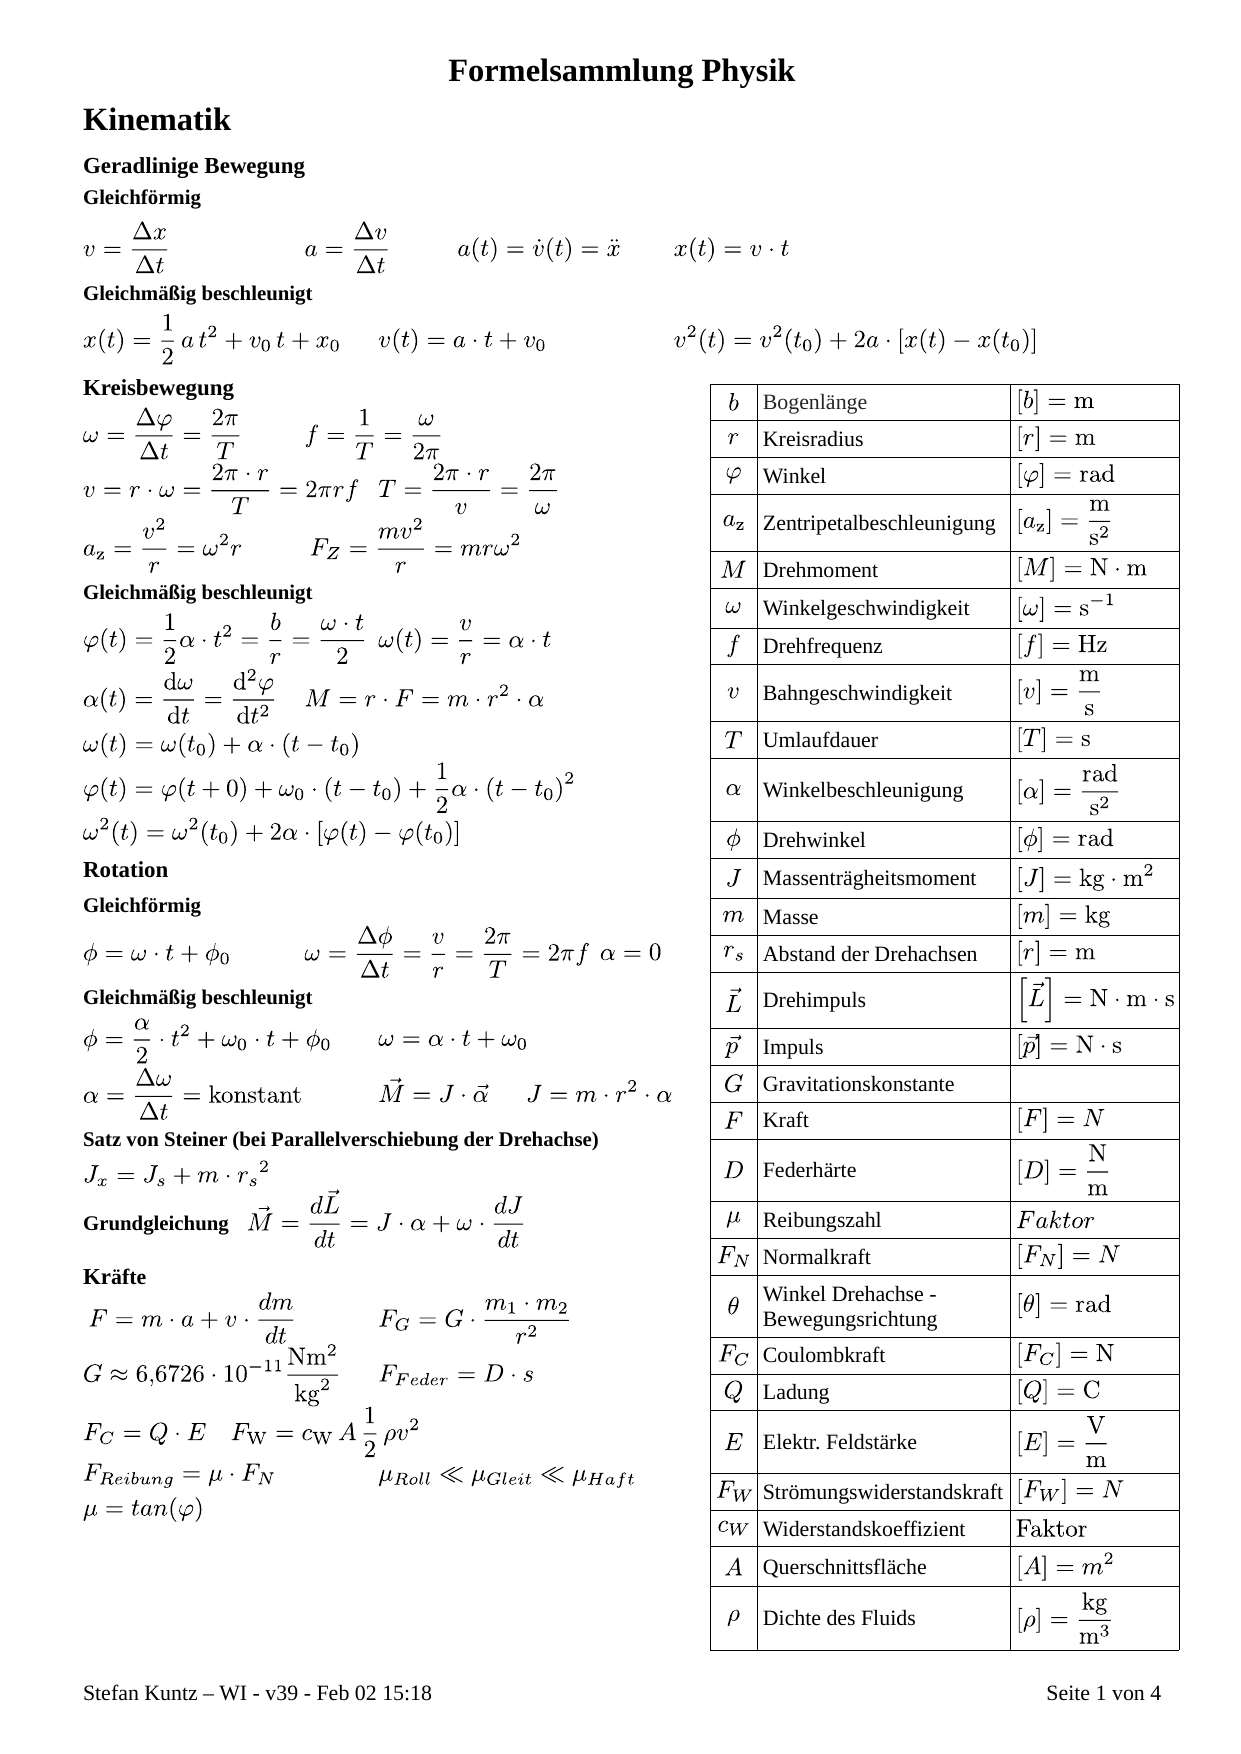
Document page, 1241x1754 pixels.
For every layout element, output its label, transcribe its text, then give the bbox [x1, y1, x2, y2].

table_cell Drehwinkel [758, 822, 1010, 858]
table_cell Winkelgeschwindigkeit [758, 589, 1010, 628]
table_cell [1011, 973, 1179, 1028]
table_cell Federhärte [758, 1140, 1010, 1201]
subtitle Kräfte [83, 1263, 709, 1289]
table_cell [711, 1239, 757, 1275]
table_cell [1011, 899, 1179, 935]
table_cell Gravitationskonstante [758, 1066, 1010, 1102]
table_cell [711, 495, 757, 551]
table_cell Widerstandskoeffizient [758, 1511, 1010, 1546]
subtitle Gleichförmig [83, 893, 709, 917]
table_cell [711, 822, 757, 858]
subtitle Gleichförmig [83, 185, 1161, 209]
subtitle [524, 1189, 709, 1248]
table_cell Dichte des Fluids [758, 1587, 1010, 1649]
table_cell Drehmoment [758, 552, 1010, 588]
table_cell [1011, 722, 1179, 758]
table_cell [711, 1474, 757, 1510]
table_cell [711, 629, 757, 664]
table_header [711, 385, 757, 420]
table_cell [711, 458, 757, 494]
table_cell Strömungswiderstandskraft [758, 1474, 1010, 1510]
table_cell Drehfrequenz [758, 629, 1010, 664]
table_cell [711, 1511, 757, 1546]
subtitle Geradlinige Bewegung [83, 152, 1161, 179]
subtitle Grundgleichung [83, 1189, 246, 1248]
table_cell [711, 1375, 757, 1410]
table_cell [1011, 936, 1179, 972]
table_header [1011, 385, 1179, 420]
table_cell Abstand der Drehachsen [758, 936, 1010, 972]
table_cell [1011, 458, 1179, 494]
table_cell [1011, 1103, 1179, 1138]
table_cell [1011, 495, 1179, 551]
table_cell [711, 722, 757, 758]
table_cell [1011, 629, 1179, 664]
subtitle Rotation [83, 856, 709, 883]
table_cell Reibungszahl [758, 1202, 1010, 1238]
table_cell [1011, 1338, 1179, 1373]
subtitle Kreisbewegung [83, 374, 1181, 1678]
table_cell Winkelbeschleunigung [758, 759, 1010, 821]
table_cell Massenträgheitsmoment [758, 859, 1010, 898]
table_cell [1011, 1239, 1179, 1275]
table_cell [711, 759, 757, 821]
table_cell [711, 1338, 757, 1373]
table_cell Impuls [758, 1029, 1010, 1065]
table_cell [711, 1140, 757, 1201]
table_cell [1011, 1202, 1179, 1238]
table_cell Kreisradius [758, 421, 1010, 457]
subtitle Gleichmäßig beschleunigt [83, 985, 709, 1009]
table_cell [711, 1276, 757, 1337]
table_cell [1011, 421, 1179, 457]
table_cell Drehimpuls [758, 973, 1010, 1028]
table_cell Coulombkraft [758, 1338, 1010, 1373]
table_cell [711, 1029, 757, 1065]
subtitle Gleichmäßig beschleunigt [83, 579, 709, 604]
table_cell [1011, 1411, 1179, 1473]
table_cell [1011, 1276, 1179, 1337]
table_cell [711, 552, 757, 588]
table_cell Querschnittsfläche [758, 1547, 1010, 1586]
table_cell [711, 1202, 757, 1238]
table_cell Normalkraft [758, 1239, 1010, 1275]
table_cell [1011, 1029, 1179, 1065]
table_cell [1011, 552, 1179, 588]
table_cell [1011, 665, 1179, 721]
subtitle Formelsammlung Physik [83, 51, 1161, 89]
table_cell Winkel [758, 458, 1010, 494]
table_cell [1011, 1511, 1179, 1546]
table_cell Kraft [758, 1103, 1010, 1138]
table_cell [1011, 589, 1179, 628]
table_cell [1011, 1066, 1179, 1102]
table_cell [711, 665, 757, 721]
subtitle Kinematik [83, 100, 1161, 138]
table_cell [1011, 859, 1179, 898]
table_cell [1011, 1375, 1179, 1410]
table_cell Ladung [758, 1375, 1010, 1410]
table_cell [711, 936, 757, 972]
table_cell Zentripetalbeschleunigung [758, 495, 1010, 551]
table_cell [1011, 822, 1179, 858]
table_cell [711, 1411, 757, 1473]
table_cell [711, 421, 757, 457]
subtitle Satz von Steiner (bei Parallelverschiebung der Drehachse) [83, 1127, 709, 1151]
table_cell [711, 1547, 757, 1586]
table_cell Masse [758, 899, 1010, 935]
table_cell [711, 973, 757, 1028]
table_cell [711, 1587, 757, 1649]
table_cell [711, 859, 757, 898]
table_cell Umlaufdauer [758, 722, 1010, 758]
table_cell [711, 899, 757, 935]
table_cell [1011, 1474, 1179, 1510]
table_cell [1011, 1140, 1179, 1201]
table_cell [1011, 1587, 1179, 1649]
table_cell [711, 1066, 757, 1102]
table_cell Winkel Drehachse - Bewegungsrichtung [758, 1276, 1010, 1337]
table_cell Elektr. Feldstärke [758, 1411, 1010, 1473]
table_cell [711, 589, 757, 628]
table_cell [711, 1103, 757, 1138]
table_header Bogenlänge [758, 385, 1010, 420]
table_cell [1011, 1547, 1179, 1586]
subtitle Gleichmäßig beschleunigt [83, 281, 1161, 305]
table_cell Bahngeschwindigkeit [758, 665, 1010, 721]
table_cell [1011, 759, 1179, 821]
